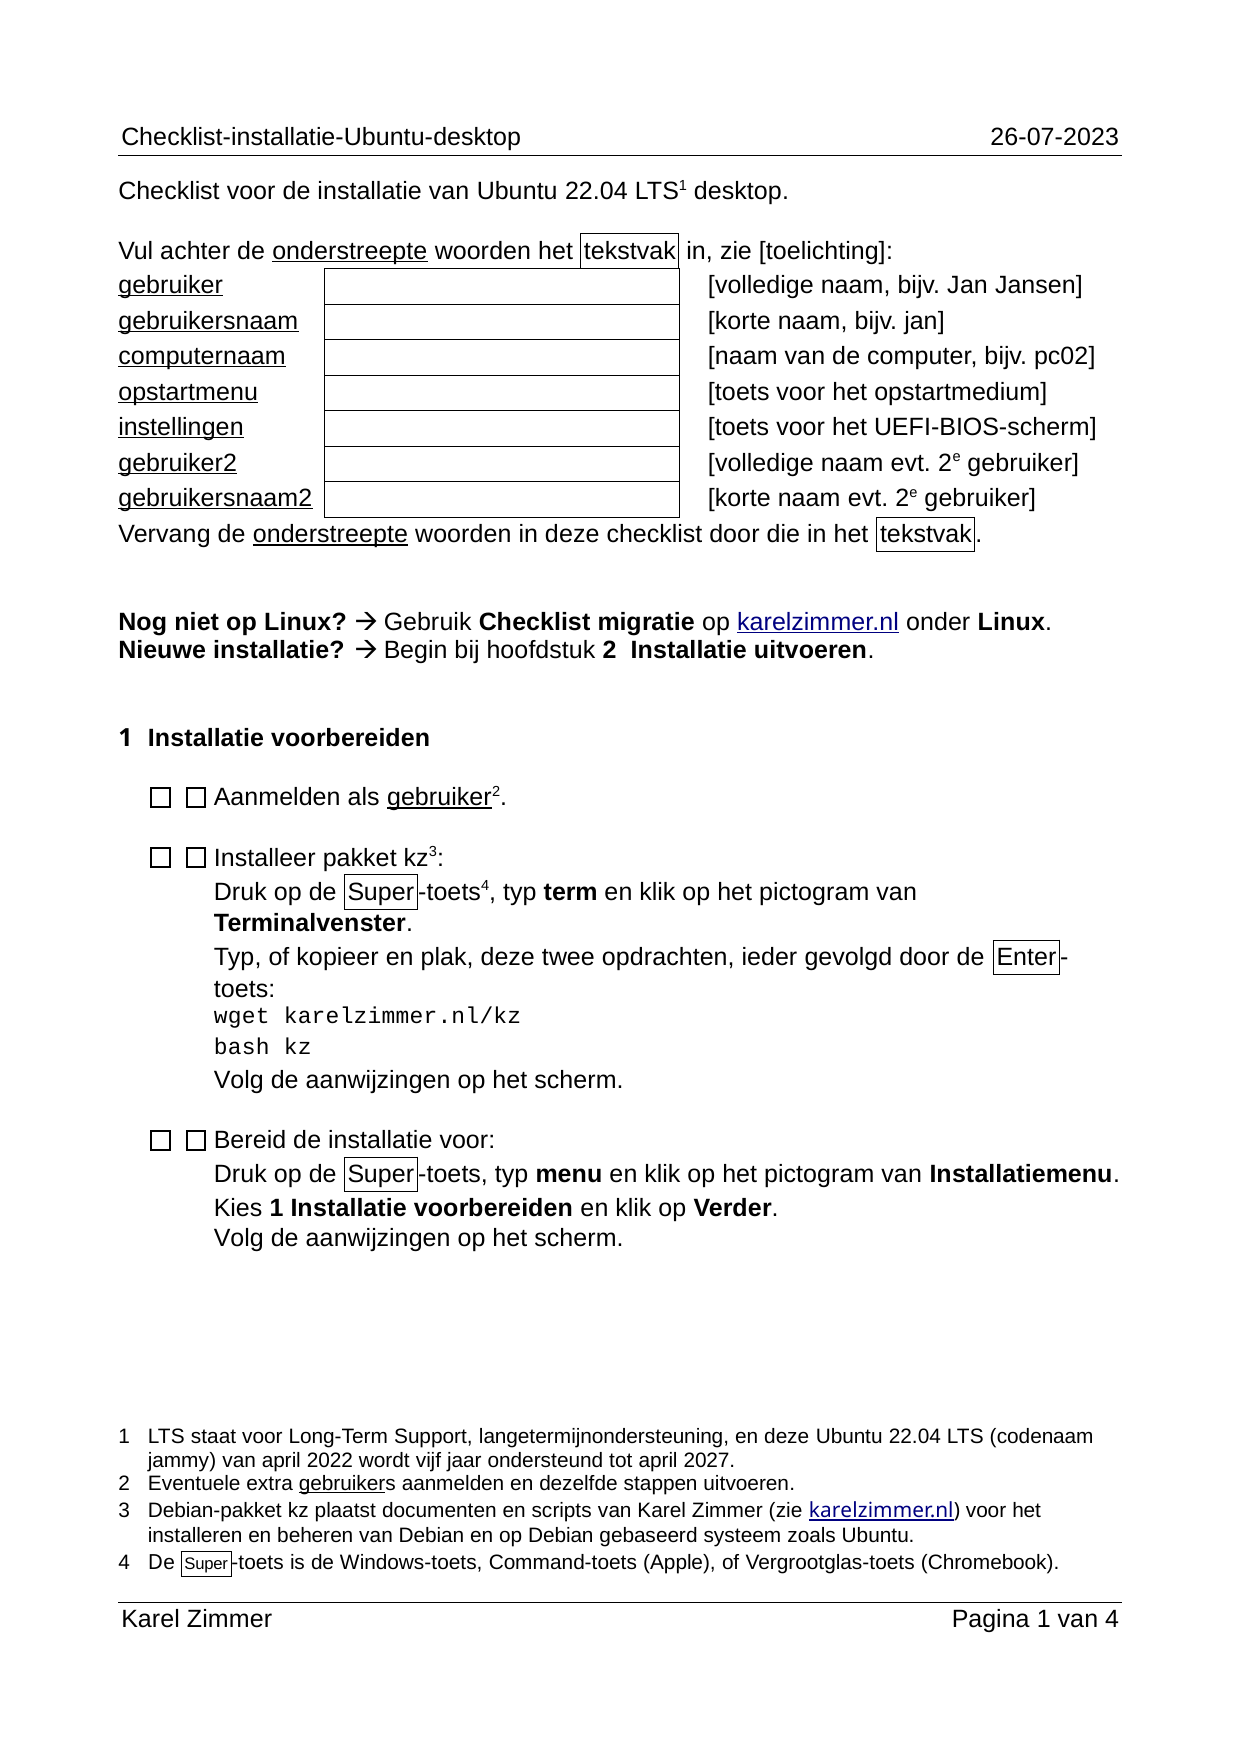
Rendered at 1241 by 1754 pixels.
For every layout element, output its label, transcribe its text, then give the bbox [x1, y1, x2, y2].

table_cell [142, 813, 177, 843]
table_cell [142, 1034, 177, 1064]
table_cell Bereid de installatie voor: [213, 1125, 1122, 1155]
table_cell [177, 939, 213, 1004]
table_cell [177, 1095, 213, 1125]
table_cell [177, 1223, 213, 1253]
text [toets voor het UEFI-BIOS-scherm] [680, 410, 1122, 446]
table_header [142, 782, 177, 812]
text [naam van de computer, bijv. pc02] [680, 339, 1122, 375]
table_cell [118, 1125, 142, 1155]
text tekstvak [877, 518, 974, 551]
text GEBRUIKERSNaaM2 [118, 481, 324, 517]
table_cell [142, 1095, 177, 1125]
table_cell [177, 813, 213, 843]
text Vul achter de ONDERSTREEPTE woorden het [118, 233, 580, 268]
text tekstvak [581, 234, 678, 268]
text OPSTARTMEnU [118, 375, 324, 410]
text Checklist voor de installatie van Ubuntu 22.04 LTS desktop. [118, 177, 1122, 205]
text [korte naam, bijv. jan] [680, 304, 1122, 339]
table_cell [213, 1095, 1122, 1125]
table_cell Volg de aanwijzingen op het scherm. [213, 1223, 1122, 1253]
table_cell [118, 1223, 142, 1253]
text GEBRUIKER [118, 268, 324, 304]
text . [975, 517, 1122, 552]
text [volledige naam, bijv. Jan Jansen] [680, 268, 1122, 304]
table_cell [118, 1034, 142, 1064]
text LTS staat voor Long-Term Support, langetermijnondersteuning, en deze Ubuntu 22.04 LTS (codenaam jammy) van april 2022 wordt vijf jaar ondersteund tot april 2027. [118, 1424, 1122, 1472]
table_cell [118, 1193, 142, 1223]
table_cell [142, 1125, 177, 1155]
table_cell [142, 1004, 177, 1034]
table_cell [142, 873, 177, 938]
table_cell bash kz [213, 1034, 1122, 1064]
table_cell [118, 843, 142, 873]
text gebruikersnaam [118, 304, 324, 339]
table_cell Druk op de Super-toets, typ menu en klik op het pictogram van Installatiemenu. [213, 1155, 1122, 1193]
text INSTELLINGEN [118, 410, 324, 446]
text [korte naam evt. 2e gebruiker] [680, 481, 1122, 517]
text COMPUTERNAAM [118, 339, 324, 375]
table_header Aanmelden als gebruiker. [213, 782, 1122, 812]
text Nieuwe installatie?  Begin bij hoofdstuk 2 Installatie uitvoeren. [118, 636, 1122, 664]
table_cell [142, 939, 177, 1004]
table_cell [118, 939, 142, 1004]
table_cell Typ, of kopieer en plak, deze twee opdrachten, ieder gevolgd door de Enter-toets: [213, 939, 1122, 1004]
table_cell [213, 813, 1122, 843]
table_header [118, 782, 142, 812]
table_cell [118, 813, 142, 843]
table_cell [142, 1223, 177, 1253]
table_cell [177, 873, 213, 938]
table_cell Kies 1 Installatie voorbereiden en klik op Verder. [213, 1193, 1122, 1223]
table_cell [142, 1065, 177, 1095]
table_cell [142, 843, 177, 873]
table_cell [118, 1004, 142, 1034]
table_cell wget karelzimmer.nl/kz [213, 1004, 1122, 1034]
table_cell [177, 1065, 213, 1095]
table_cell Volg de aanwijzingen op het scherm. [213, 1065, 1122, 1095]
table_cell [118, 1065, 142, 1095]
table_cell [142, 1193, 177, 1223]
table_cell Installeer pakket kz: [213, 843, 1122, 873]
text in, zie [toelichting]: [679, 233, 1122, 268]
table_cell [118, 1095, 142, 1125]
table_cell [118, 1155, 142, 1193]
text Vervang de ONDERSTREEPTE woorden in deze checklist door die in het [118, 517, 876, 552]
table_cell [118, 873, 142, 938]
table_header [177, 782, 213, 812]
table_cell [177, 843, 213, 873]
text [toets voor het opstartmedium] [680, 375, 1122, 410]
table_cell [177, 1193, 213, 1223]
text GEBRUIKER2 [118, 446, 324, 481]
table_cell [142, 1155, 177, 1193]
table_cell Druk op de Super-toets, typ term en klik op het pictogram van Terminalvenster. [213, 873, 1122, 938]
table_cell [177, 1125, 213, 1155]
text [volledige naam evt. 2e gebruiker] [680, 446, 1122, 481]
table_cell [177, 1034, 213, 1064]
table_cell [177, 1004, 213, 1034]
text Nog niet op Linux?  Gebruik Checklist migratie op karelzimmer.nl onder Linux. [118, 608, 1122, 636]
list Installatie voorbereiden [118, 720, 1122, 754]
table_cell [177, 1155, 213, 1193]
